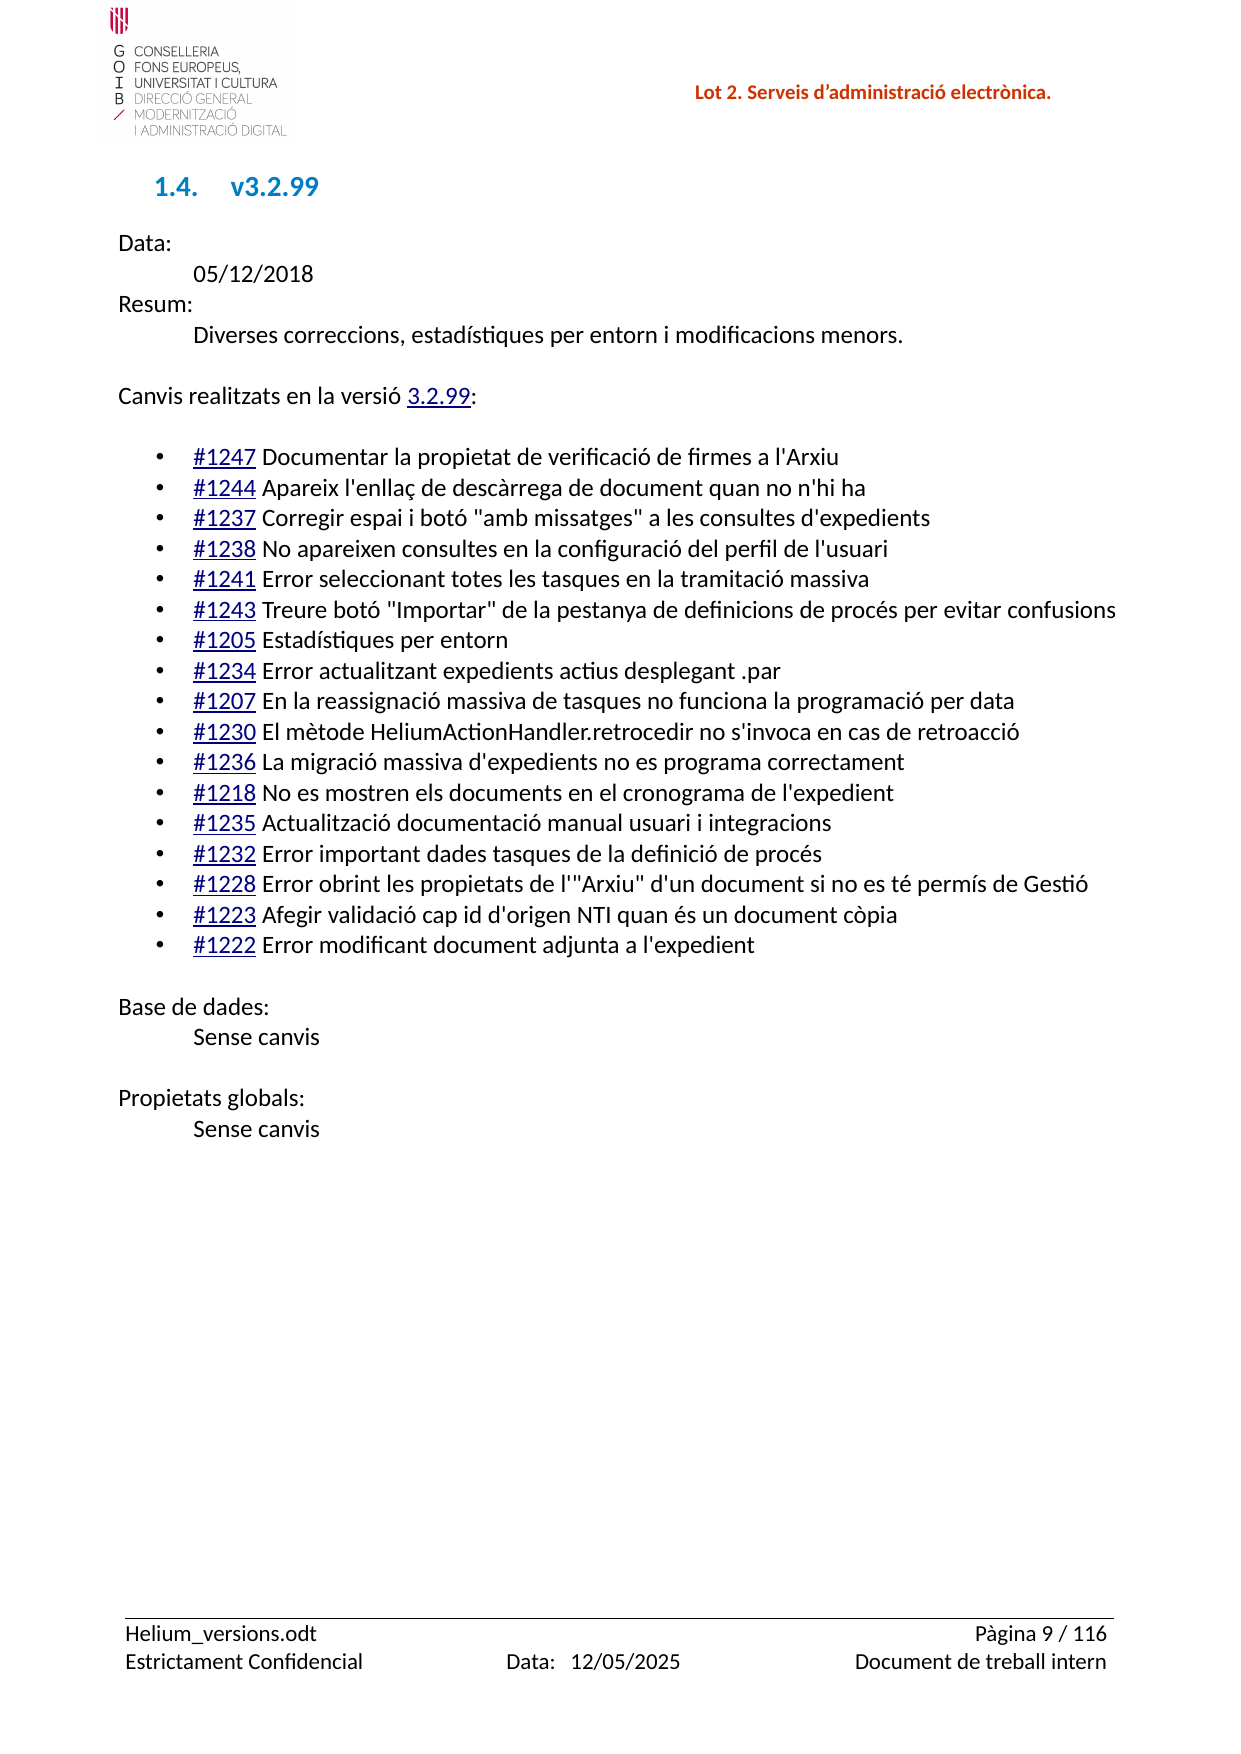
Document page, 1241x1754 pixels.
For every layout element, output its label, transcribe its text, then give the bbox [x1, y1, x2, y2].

text Sense canvis [118, 1113, 1122, 1143]
list #1234 Error actualitzant expedients actius desplegant .par [156, 655, 1122, 685]
text Canvis realitzats en la versió 3.2.99: [118, 380, 1122, 411]
list #1207 En la reassignació massiva de tasques no funciona la programació per data [156, 685, 1122, 716]
list #1218 No es mostren els documents en el cronograma de l'expedient [156, 777, 1122, 807]
list #1222 Error modificant document adjunta a l'expedient [156, 929, 1122, 960]
picture [100, 0, 297, 144]
text Resum: [118, 289, 1122, 319]
text Sense canvis [118, 1021, 1122, 1052]
list #1237 Corregir espai i botó "amb missatges" a les consultes d'expedients [156, 502, 1122, 533]
list #1244 Apareix l'enllaç de descàrrega de document quan no n'hi ha [156, 472, 1122, 502]
list #1247 Documentar la propietat de verificació de firmes a l'Arxiu [156, 441, 1122, 472]
list #1232 Error important dades tasques de la definició de procés [156, 838, 1122, 868]
text Propietats globals: [118, 1082, 1122, 1113]
list #1238 No apareixen consultes en la configuració del perfil de l'usuari [156, 533, 1122, 563]
text Diverses correccions, estadístiques per entorn i modificacions menors. [118, 319, 1122, 350]
list #1235 Actualització documentació manual usuari i integracions [156, 807, 1122, 838]
list #1236 La migració massiva d'expedients no es programa correctament [156, 746, 1122, 777]
list #1223 Afegir validació cap id d'origen NTI quan és un document còpia [156, 899, 1122, 929]
list #1230 El mètode HeliumActionHandler.retrocedir no s'invoca en cas de retroacció [156, 716, 1122, 746]
subtitle v3.2.99 [153, 168, 1122, 204]
text Base de dades: [118, 991, 1122, 1021]
text 05/12/2018 [118, 258, 1122, 289]
list #1228 Error obrint les propietats de l'"Arxiu" d'un document si no es té permís de Gestió [156, 868, 1122, 899]
list #1205 Estadístiques per entorn [156, 624, 1122, 655]
text Data: [118, 228, 1122, 258]
list #1241 Error seleccionant totes les tasques en la tramitació massiva [156, 563, 1122, 594]
list #1243 Treure botó "Importar" de la pestanya de definicions de procés per evitar confusions [156, 594, 1122, 624]
